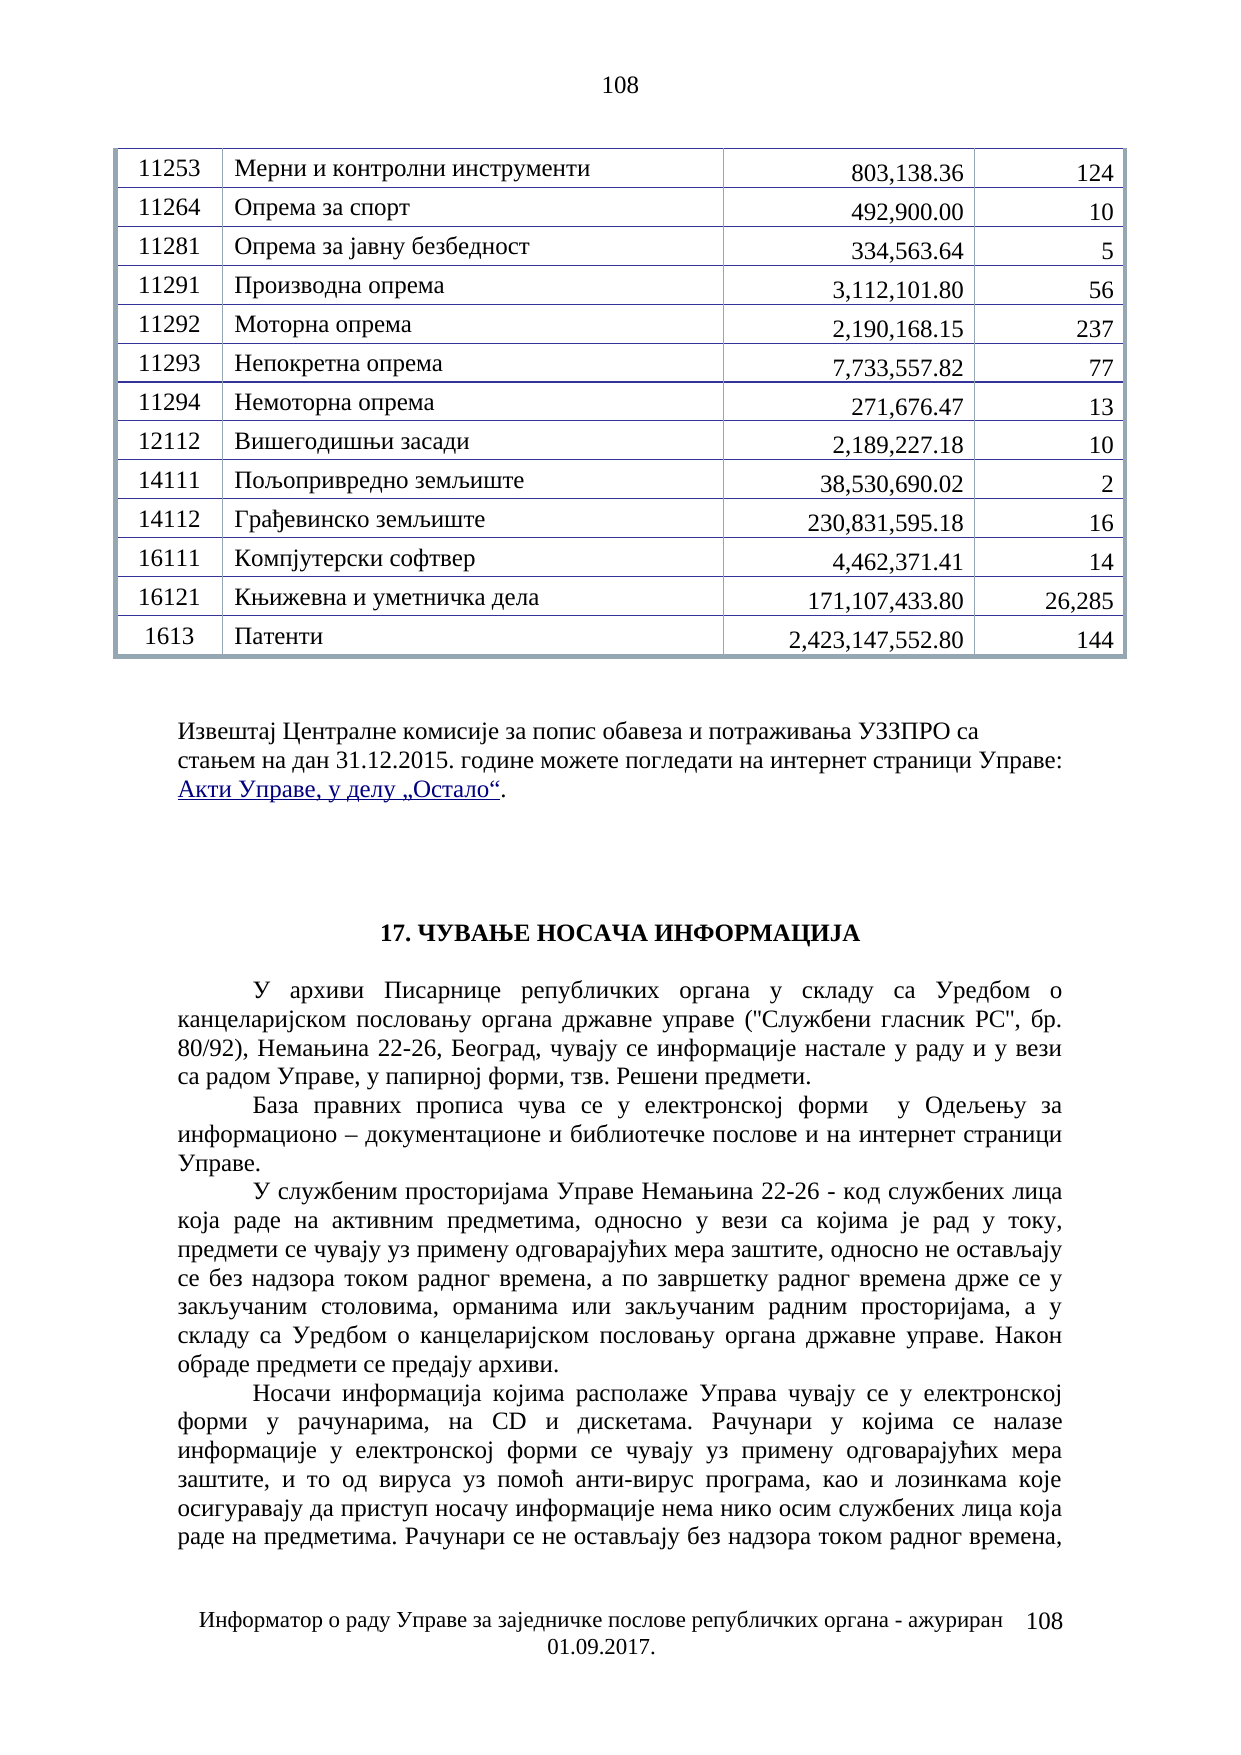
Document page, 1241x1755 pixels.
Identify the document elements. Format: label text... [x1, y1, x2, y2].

table_cell 16 [975, 499, 1123, 537]
table_cell 237 [975, 305, 1123, 342]
table_cell 334,563.64 [724, 227, 974, 264]
table_cell 11293 [118, 344, 222, 381]
table_cell Вишегодишњи засади [223, 421, 723, 459]
table_cell Моторна опрема [223, 305, 723, 342]
table_cell 56 [975, 266, 1123, 303]
text У службеним просторијама Управе Немањина 22-26 - код службених лица која раде на активним предметима, односно у вези са којима је рад у току, предмети се чувају уз примену одговарајућих мера заштите, односно не остављају се без надзора током радног времена, а по завршетку радног времена држе се у закључаним столовима, орманима или закључаним радним просторијама, а у складу са Уредбом о канцеларијском пословању органа државне управе. Након обраде предмети се предају архиви. [177, 1176, 1063, 1378]
table_cell 1613 [118, 616, 222, 654]
table_cell 16121 [118, 577, 222, 615]
table_cell 38,530,690.02 [724, 460, 974, 498]
table_cell 144 [975, 616, 1123, 654]
table_cell 3,112,101.80 [724, 266, 974, 303]
table_cell Производна опрема [223, 266, 723, 303]
table_cell 10 [975, 188, 1123, 226]
table_cell Грађевинско земљиште [223, 499, 723, 537]
table_cell 14111 [118, 460, 222, 498]
text База правних прописа чува се у електронској форми у Одељењу за информационо – документационе и библиотечке послове и на интернет страници Управе. [177, 1090, 1063, 1176]
table_cell 11291 [118, 266, 222, 303]
table_cell Књижевна и уметничка дела [223, 577, 723, 615]
table_cell 803,138.36 [724, 149, 974, 187]
table_cell 12112 [118, 421, 222, 459]
table_cell 2,190,168.15 [724, 305, 974, 342]
table_cell Пољопривредно земљиште [223, 460, 723, 498]
table_cell 2,423,147,552.80 [724, 616, 974, 654]
table_cell 11294 [118, 383, 222, 420]
text Извештај Централне комисије за попис обавеза и потраживања УЗЗПРО са стањем на дан 31.12.2015. године можете погледати на интернет страници Управе: Акти Управе, у делу „Остало“. [177, 716, 1063, 803]
table_cell Непокретна опрема [223, 344, 723, 381]
table_cell 77 [975, 344, 1123, 381]
table_cell 4,462,371.41 [724, 538, 974, 576]
text 17. ЧУВАЊЕ НОСАЧА ИНФОРМАЦИЈА [177, 918, 1063, 946]
table_cell 13 [975, 383, 1123, 420]
table_cell Патенти [223, 616, 723, 654]
table_cell 11292 [118, 305, 222, 342]
table_cell 26,285 [975, 577, 1123, 615]
text Носачи информација којима располаже Управа чувају се у електронској форми у рачунарима, на CD и дискетама. Рачунари у којима се налазе информације у електронској форми се чувају уз примену одговарајућих мера заштите, и то од вируса уз помоћ анти-вирус програма, као и лозинкама које осигуравају да приступ носачу информације нема нико осим службених лица која раде на предметима. Рачунари се не остављају без надзора током радног времена, [177, 1378, 1063, 1550]
table_cell Опрема за јавну безбедност [223, 227, 723, 264]
table_cell 5 [975, 227, 1123, 264]
table_cell 11264 [118, 188, 222, 226]
table_cell 7,733,557.82 [724, 344, 974, 381]
table_cell 124 [975, 149, 1123, 187]
table_cell 2,189,227.18 [724, 421, 974, 459]
table_cell 10 [975, 421, 1123, 459]
table_cell Опрема за спорт [223, 188, 723, 226]
table_cell 16111 [118, 538, 222, 576]
table_cell 14112 [118, 499, 222, 537]
table_cell 14 [975, 538, 1123, 576]
table_cell 492,900.00 [724, 188, 974, 226]
table_cell Компјутерски софтвер [223, 538, 723, 576]
table_cell 271,676.47 [724, 383, 974, 420]
text У архиви Писарнице републичких органа у складу са Уредбом о канцеларијском пословању органа државне управе (''Службени гласник РС'', бр. 80/92), Немањина 22-26, Београд, чувају се информације настале у раду и у вези са радом Управе, у папирној форми, тзв. Решени предмети. [177, 975, 1063, 1090]
table_cell 11281 [118, 227, 222, 264]
table_cell Немоторна опрема [223, 383, 723, 420]
table_cell 230,831,595.18 [724, 499, 974, 537]
table_cell 2 [975, 460, 1123, 498]
table_cell 11253 [118, 149, 222, 187]
table_cell 171,107,433.80 [724, 577, 974, 615]
table_cell Мерни и контролни инструменти [223, 149, 723, 187]
